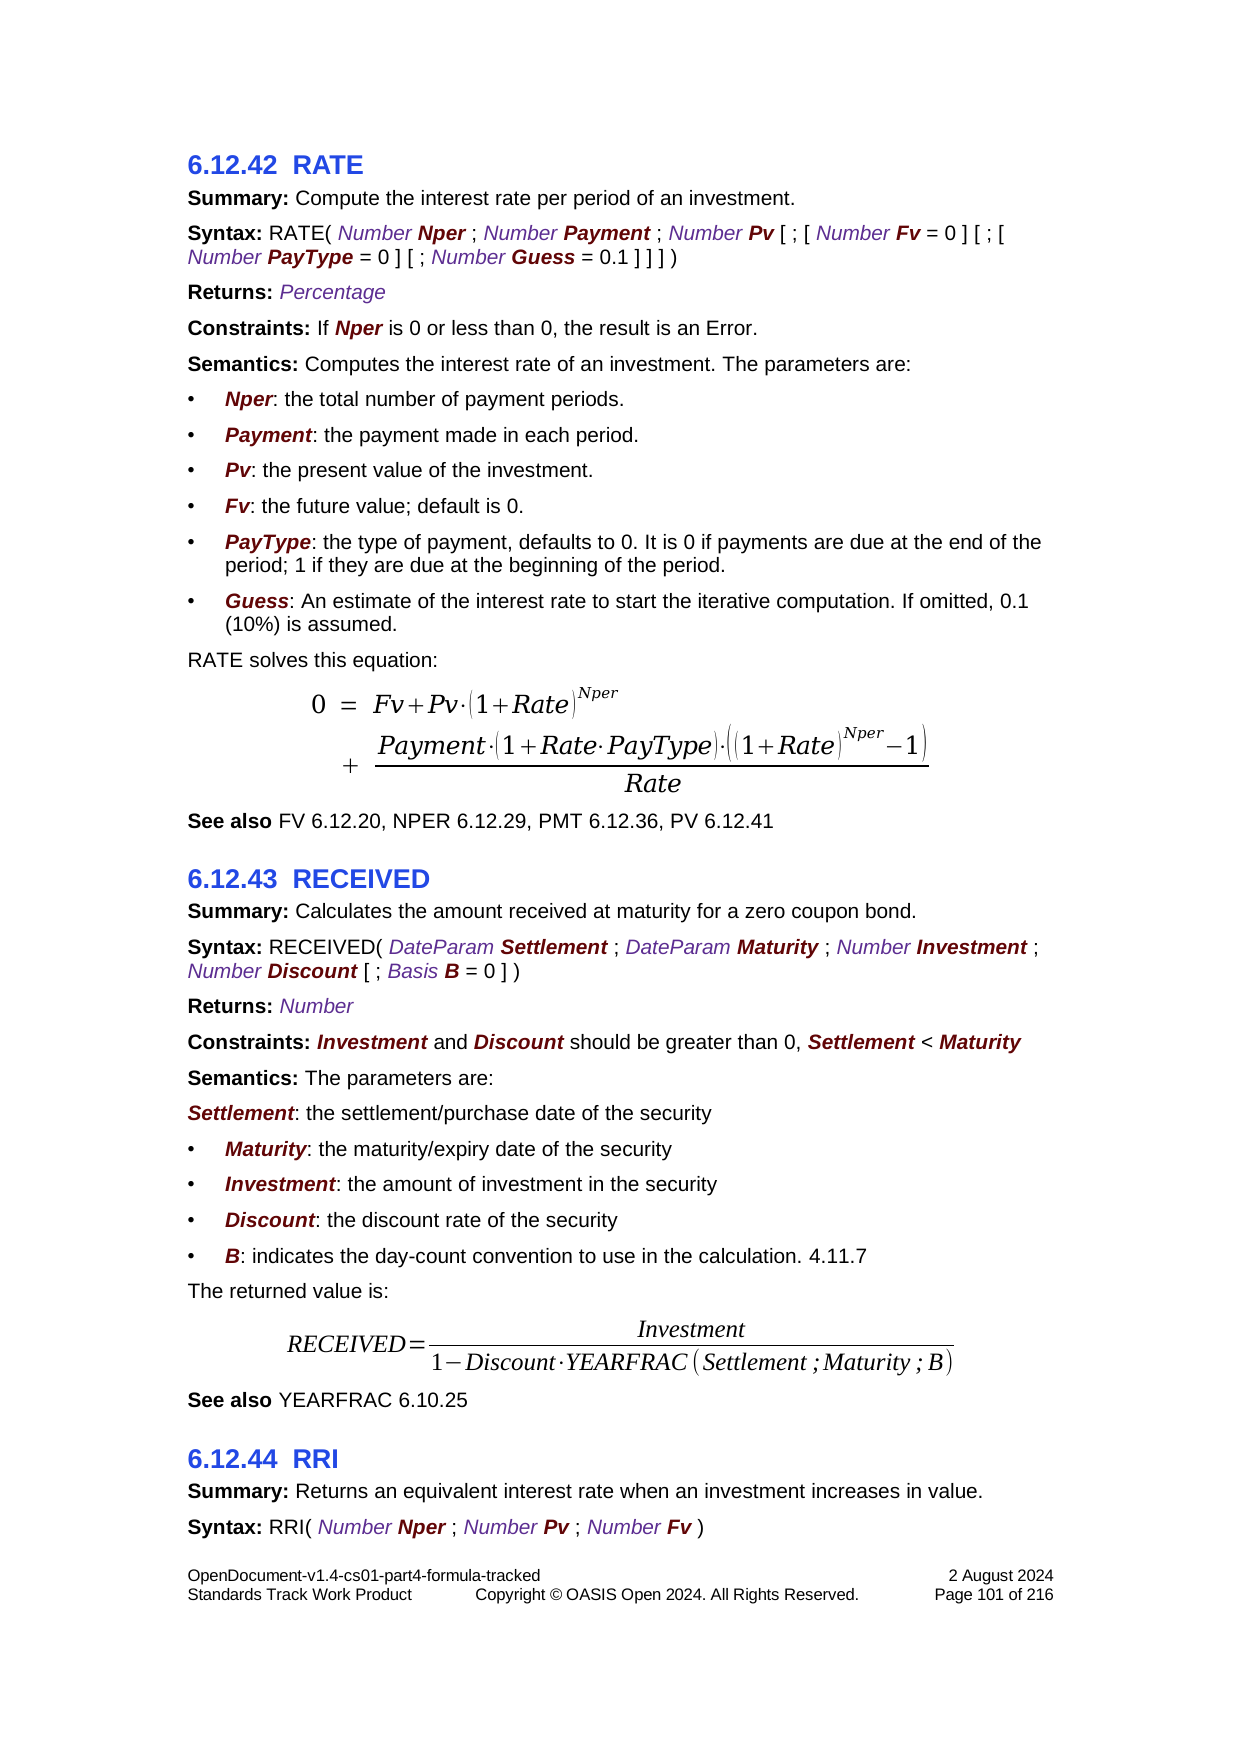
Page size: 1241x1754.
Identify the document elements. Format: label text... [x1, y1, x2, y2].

list Investment: the amount of investment in the security [187, 1173, 1053, 1196]
text See also FV 6.12.20, NPER 6.12.29, PMT 6.12.36, PV 6.12.41 [187, 809, 1053, 833]
list Pv: the present value of the investment. [187, 459, 1053, 482]
text Syntax: RATE( Number Nper ; Number Payment ; Number Pv [ ; [ Number Fv = 0 ] [ ; [ Number PayType = 0 ] [ ; Number Guess = 0.1 ] ] ] ) [187, 222, 1053, 269]
list Guess: An estimate of the interest rate to start the iterative computation. If omitted, 0.1 (10%) is assumed. [187, 589, 1053, 636]
subtitle RATE [187, 150, 1053, 180]
text RATE solves this equation: [187, 648, 1053, 672]
text Summary: Calculates the amount received at maturity for a zero coupon bond. [187, 900, 1053, 923]
text Syntax: RRI( Number Nper ; Number Pv ; Number Fv ) [187, 1515, 1053, 1539]
list Payment: the payment made in each period. [187, 423, 1053, 447]
text See also YEARFRAC 6.10.25 [187, 1389, 1053, 1412]
list B: indicates the day-count convention to use in the calculation. 4.11.7 [187, 1244, 1053, 1268]
list Discount: the discount rate of the security [187, 1208, 1053, 1232]
list Maturity: the maturity/expiry date of the security [187, 1137, 1053, 1161]
text Syntax: RECEIVED( DateParam Settlement ; DateParam Maturity ; Number Investment ; Number Discount [ ; Basis B = 0 ] ) [187, 936, 1053, 983]
text Returns: Number [187, 995, 1053, 1018]
subtitle RRI [187, 1443, 1053, 1473]
subtitle RECEIVED [187, 864, 1053, 894]
text Constraints: Investment and Discount should be greater than 0, Settlement < Maturity [187, 1030, 1053, 1054]
text Returns: Percentage [187, 281, 1053, 304]
list Fv: the future value; default is 0. [187, 494, 1053, 518]
text Semantics: The parameters are: [187, 1066, 1053, 1089]
text Semantics: Computes the interest rate of an investment. The parameters are: [187, 352, 1053, 376]
text Summary: Compute the interest rate per period of an investment. [187, 186, 1053, 209]
list Nper: the total number of payment periods. [187, 388, 1053, 411]
list PayType: the type of payment, defaults to 0. It is 0 if payments are due at the end of the period; 1 if they are due at the beginning of the period. [187, 530, 1053, 577]
text Summary: Returns an equivalent interest rate when an investment increases in value. [187, 1479, 1053, 1503]
text Constraints: If Nper is 0 or less than 0, the result is an Error. [187, 316, 1053, 340]
text Settlement: the settlement/purchase date of the security [187, 1102, 1053, 1125]
text The returned value is: [187, 1280, 1053, 1303]
